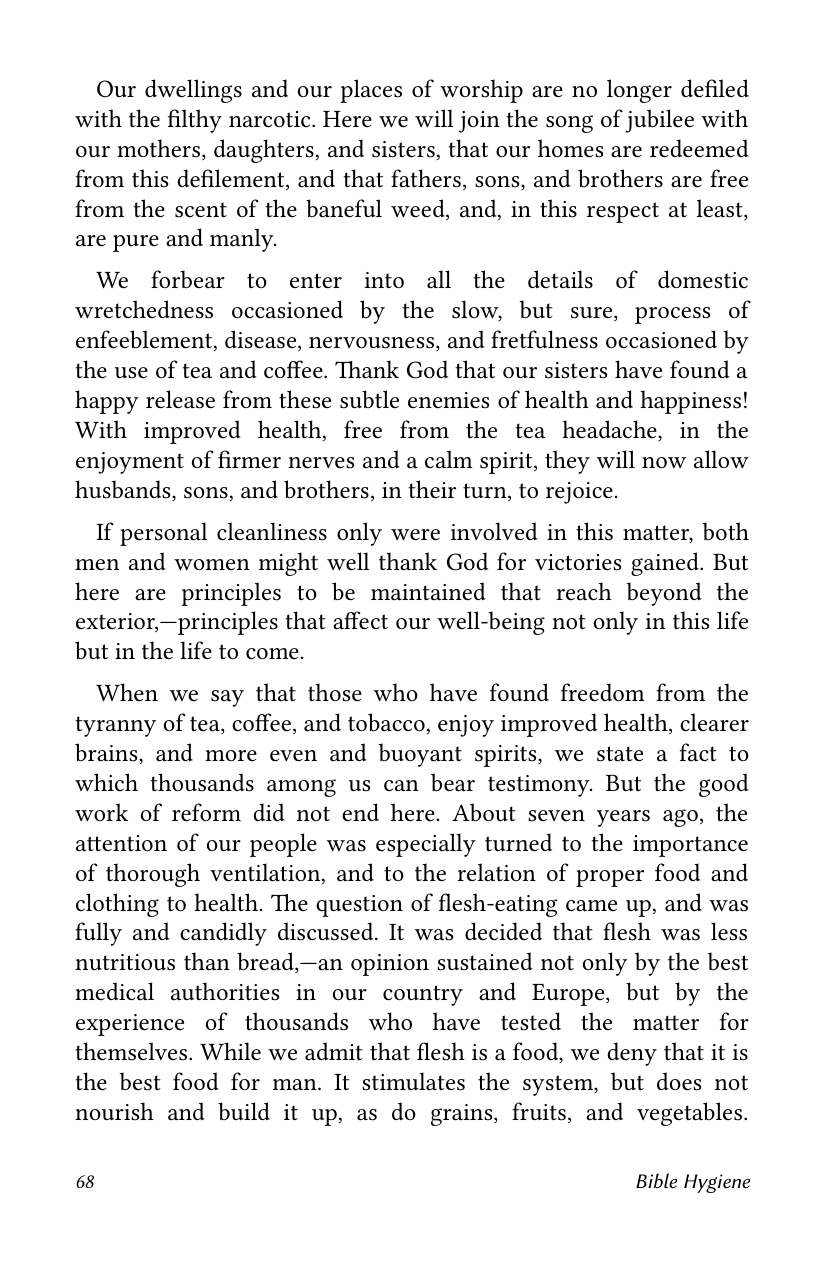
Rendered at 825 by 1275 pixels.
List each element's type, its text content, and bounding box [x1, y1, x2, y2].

text We forbear to enter into all the details of domestic wretchedness occasioned by the slow, but sure, process of enfeeblement, disease, nervousness, and fretfulness occasioned by the use of tea and coffee. Thank God that our sisters have found a happy release from these subtle enemies of health and happiness! With improved health, free from the tea headache, in the enjoyment of firmer nerves and a calm spirit, they will now allow husbands, sons, and brothers, in their turn, to rejoice. [75, 266, 750, 504]
text Our dwellings and our places of worship are no longer defiled with the filthy narcotic. Here we will join the song of jubilee with our mothers, daughters, and sisters, that our homes are redeemed from this defilement, and that fathers, sons, and brothers are free from the scent of the baneful weed, and, in this respect at least, are pure and manly. [75, 75, 750, 253]
text When we say that those who have found freedom from the tyranny of tea, coffee, and tobacco, enjoy improved health, clearer brains, and more even and buoyant spirits, we state a fact to which thousands among us can bear testimony. But the good work of reform did not end here. About seven years ago, the attention of our people was especially turned to the importance of thorough ventilation, and to the relation of proper food and clothing to health. The question of flesh-eating came up, and was fully and candidly discussed. It was decided that flesh was less nutritious than bread,—an opinion sustained not only by the best medical authorities in our country and Europe, but by the experience of thousands who have tested the matter for themselves. While we admit that flesh is a food, we deny that it is the best food for man. It stimulates the system, but does not nourish and build it up, as do grains, fruits, and vegetables. [75, 679, 750, 1126]
text If personal cleanliness only were involved in this matter, both men and women might well thank God for victories gained. But here are principles to be maintained that reach beyond the exterior,—principles that affect our well-being not only in this life but in the life to come. [75, 518, 750, 666]
